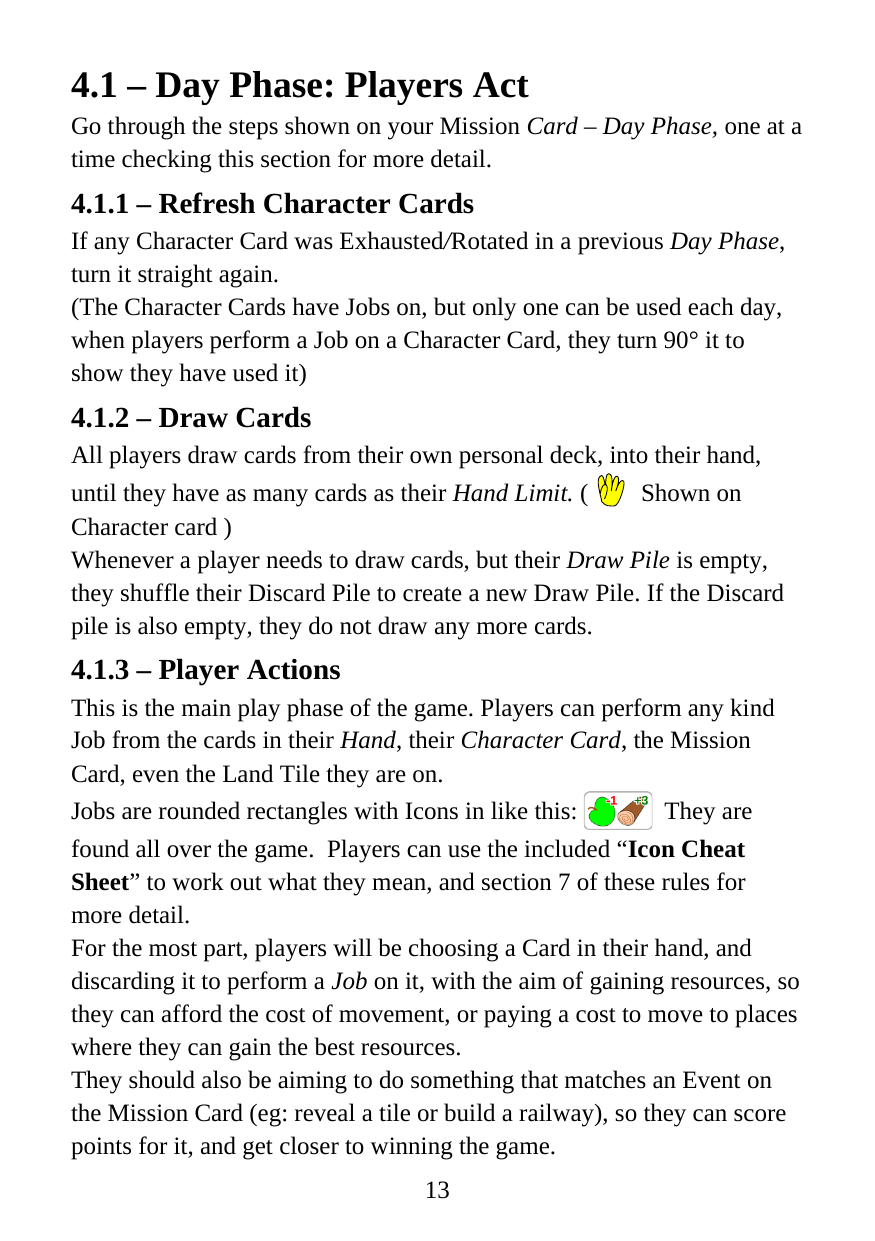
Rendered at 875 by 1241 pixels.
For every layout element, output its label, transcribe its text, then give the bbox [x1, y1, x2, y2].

text Go through the steps shown on your Mission Card – Day Phase, one at a time checking this section for more detail. [71, 111, 803, 173]
subtitle 4.1.1 – Refresh Character Cards [71, 186, 803, 219]
subtitle 4.1.2 – Draw Cards [71, 400, 803, 433]
subtitle 4.1 – Day Phase: Players Act [71, 62, 803, 105]
subtitle 4.1.3 – Player Actions [71, 652, 803, 686]
text This is the main play phase of the game. Players can perform any kind Job from the cards in their Hand, their Character Card, the Mission Card, even the Land Tile they are on. [71, 693, 803, 787]
text If any Character Card was Exhausted/Rotated in a previous Day Phase, turn it straight again. (The Character Cards have Jobs on, but only one can be used each day, when players perform a Job on a Character Card, they turn 90° it to show they have used it) [71, 226, 803, 387]
text For the most part, players will be choosing a Card in their hand, and discarding it to perform a Job on it, with the aim of gaining resources, so they can afford the cost of movement, or paying a cost to move to places where they can gain the best resources. [71, 933, 803, 1061]
text Whenever a player needs to draw cards, but their Draw Pile is empty, they shuffle their Discard Pile to create a new Draw Pile. If the Discard pile is also empty, they do not draw any more cards. [71, 545, 803, 639]
text All players draw cards from their own personal deck, into their hand, until they have as many cards as their Hand Limit. ( Shown on Character card ) [71, 440, 803, 541]
picture [583, 791, 653, 830]
text They should also be aiming to do something that matches an Event on the Mission Card (eg: reveal a tile or build a railway), so they can score points for it, and get closer to winning the game. [71, 1065, 803, 1160]
text Jobs are rounded rectangles with Icons in like this: They are found all over the game. Players can use the included “Icon Cheat Sheet” to work out what they mean, and section 7 of these rules for more detail. [71, 792, 803, 929]
